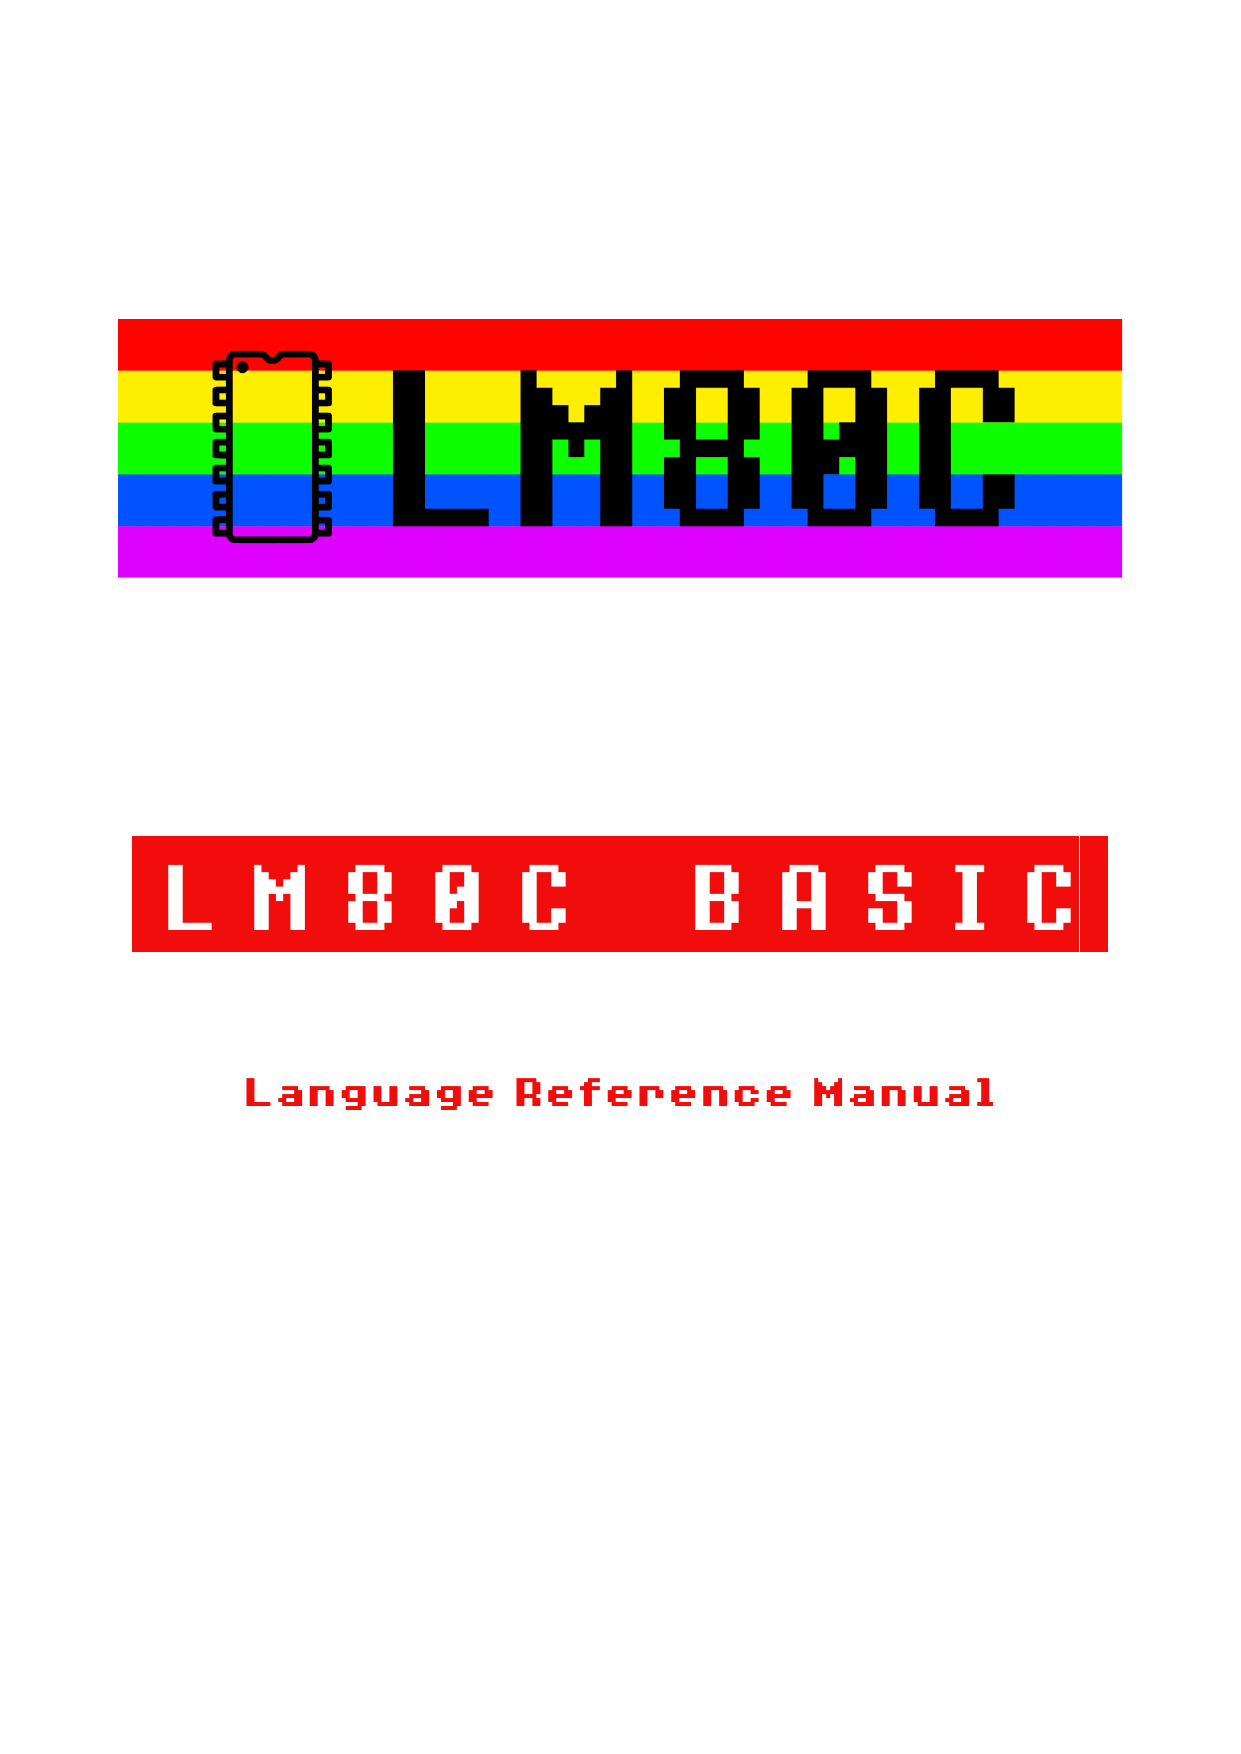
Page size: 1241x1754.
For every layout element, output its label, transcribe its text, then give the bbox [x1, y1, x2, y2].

picture [118, 319, 1123, 578]
text L M 8 0 C B A S I C [118, 692, 1122, 952]
text Language Reference Manual [118, 1057, 1122, 1110]
